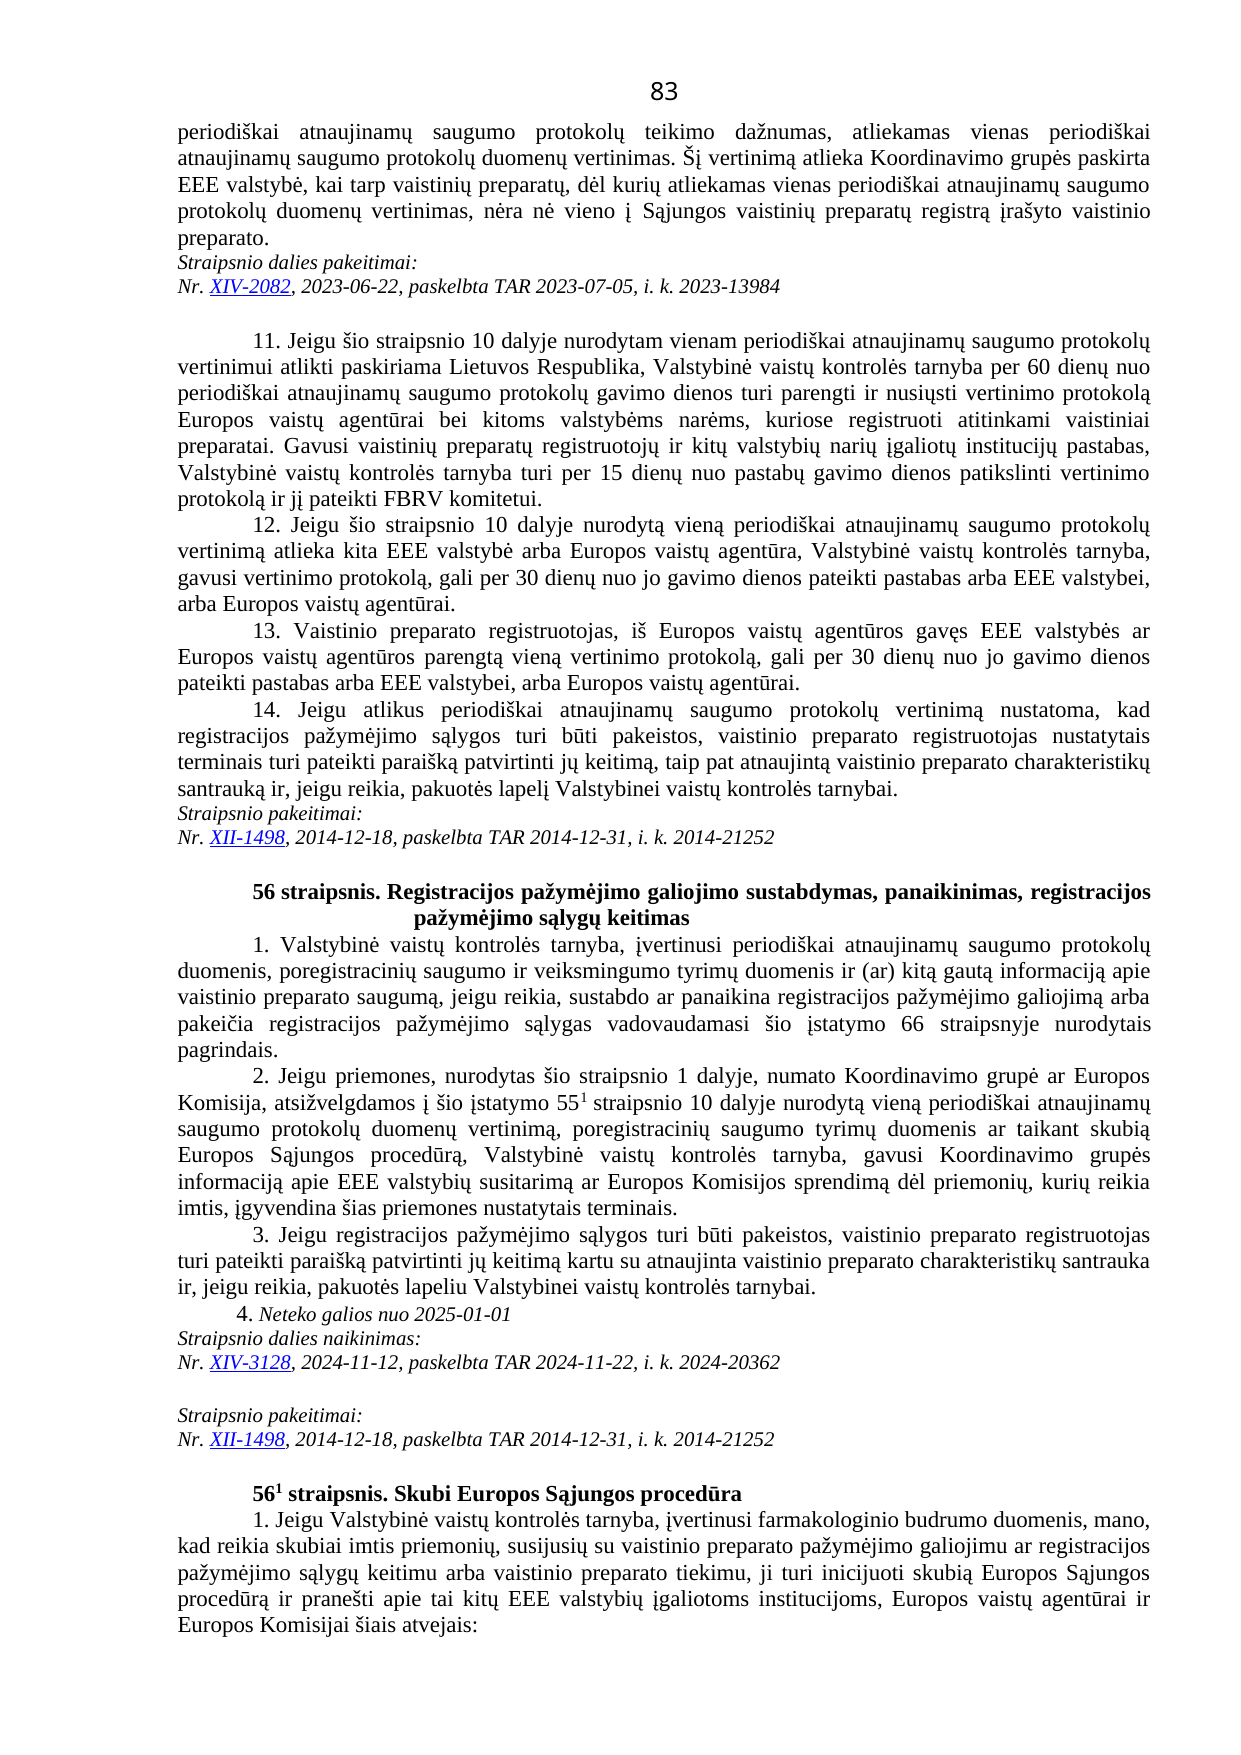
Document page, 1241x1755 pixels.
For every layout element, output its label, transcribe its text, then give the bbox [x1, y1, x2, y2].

text Straipsnio pakeitimai: [177, 1403, 1152, 1427]
text 1. Jeigu Valstybinė vaistų kontrolės tarnyba, įvertinusi farmakologinio budrumo duomenis, mano, kad reikia skubiai imtis priemonių, susijusių su vaistinio preparato pažymėjimo galiojimu ar registracijos pažymėjimo sąlygų keitimu arba vaistinio preparato tiekimu, ji turi inicijuoti skubią Europos Sąjungos procedūrą ir pranešti apie tai kitų EEE valstybių įgaliotoms institucijoms, Europos vaistų agentūrai ir Europos Komisijai šiais atvejais: [177, 1506, 1152, 1638]
text Nr. XII-1498, 2014-12-18, paskelbta TAR 2014-12-31, i. k. 2014-21252 [177, 1427, 1152, 1451]
text 11. Jeigu šio straipsnio 10 dalyje nurodytam vienam periodiškai atnaujinamų saugumo protokolų vertinimui atlikti paskiriama Lietuvos Respublika, Valstybinė vaistų kontrolės tarnyba per 60 dienų nuo periodiškai atnaujinamų saugumo protokolų gavimo dienos turi parengti ir nusiųsti vertinimo protokolą Europos vaistų agentūrai bei kitoms valstybėms narėms, kuriose registruoti atitinkami vaistiniai preparatai. Gavusi vaistinių preparatų registruotojų ir kitų valstybių narių įgaliotų institucijų pastabas, Valstybinė vaistų kontrolės tarnyba turi per 15 dienų nuo pastabų gavimo dienos patikslinti vertinimo protokolą ir jį pateikti FBRV komitetui. [177, 327, 1152, 511]
text Straipsnio dalies pakeitimai: [177, 250, 1152, 274]
text Straipsnio pakeitimai: [177, 801, 1152, 825]
text Straipsnio dalies naikinimas: [177, 1326, 1152, 1350]
text Nr. XIV-2082, 2023-06-22, paskelbta TAR 2023-07-05, i. k. 2023-13984 [177, 274, 1152, 298]
text 561 straipsnis. Skubi Europos Sąjungos procedūra [177, 1480, 1152, 1506]
text 12. Jeigu šio straipsnio 10 dalyje nurodytą vieną periodiškai atnaujinamų saugumo protokolų vertinimą atlieka kita EEE valstybė arba Europos vaistų agentūra, Valstybinė vaistų kontrolės tarnyba, gavusi vertinimo protokolą, gali per 30 dienų nuo jo gavimo dienos pateikti pastabas arba EEE valstybei, arba Europos vaistų agentūrai. [177, 511, 1152, 617]
text Nr. XIV-3128, 2024-11-12, paskelbta TAR 2024-11-22, i. k. 2024-20362 [177, 1350, 1152, 1374]
text 13. Vaistinio preparato registruotojas, iš Europos vaistų agentūros gavęs EEE valstybės ar Europos vaistų agentūros parengtą vieną vertinimo protokolą, gali per 30 dienų nuo jo gavimo dienos pateikti pastabas arba EEE valstybei, arba Europos vaistų agentūrai. [177, 617, 1152, 696]
text 1. Valstybinė vaistų kontrolės tarnyba, įvertinusi periodiškai atnaujinamų saugumo protokolų duomenis, poregistracinių saugumo ir veiksmingumo tyrimų duomenis ir (ar) kitą gautą informaciją apie vaistinio preparato saugumą, jeigu reikia, sustabdo ar panaikina registracijos pažymėjimo galiojimą arba pakeičia registracijos pažymėjimo sąlygas vadovaudamasi šio įstatymo 66 straipsnyje nurodytais pagrindais. [177, 931, 1152, 1062]
text 14. Jeigu atlikus periodiškai atnaujinamų saugumo protokolų vertinimą nustatoma, kad registracijos pažymėjimo sąlygos turi būti pakeistos, vaistinio preparato registruotojas nustatytais terminais turi pateikti paraišką patvirtinti jų keitimą, taip pat atnaujintą vaistinio preparato charakteristikų santrauką ir, jeigu reikia, pakuotės lapelį Valstybinei vaistų kontrolės tarnybai. [177, 696, 1152, 801]
text 4. Neteko galios nuo 2025-01-01 [177, 1300, 1152, 1326]
text 2. Jeigu priemones, nurodytas šio straipsnio 1 dalyje, numato Koordinavimo grupė ar Europos Komisija, atsižvelgdamos į šio įstatymo 551 straipsnio 10 dalyje nurodytą vieną periodiškai atnaujinamų saugumo protokolų duomenų vertinimą, poregistracinių saugumo tyrimų duomenis ar taikant skubią Europos Sąjungos procedūrą, Valstybinė vaistų kontrolės tarnyba, gavusi Koordinavimo grupės informaciją apie EEE valstybių susitarimą ar Europos Komisijos sprendimą dėl priemonių, kurių reikia imtis, įgyvendina šias priemones nustatytais terminais. [177, 1062, 1152, 1221]
text 56 straipsnis. Registracijos pažymėjimo galiojimo sustabdymas, panaikinimas, registracijos pažymėjimo sąlygų keitimas [252, 878, 1152, 931]
text periodiškai atnaujinamų saugumo protokolų teikimo dažnumas, atliekamas vienas periodiškai atnaujinamų saugumo protokolų duomenų vertinimas. Šį vertinimą atlieka Koordinavimo grupės paskirta EEE valstybė, kai tarp vaistinių preparatų, dėl kurių atliekamas vienas periodiškai atnaujinamų saugumo protokolų duomenų vertinimas, nėra nė vieno į Sąjungos vaistinių preparatų registrą įrašyto vaistinio preparato. [177, 118, 1152, 250]
text 3. Jeigu registracijos pažymėjimo sąlygos turi būti pakeistos, vaistinio preparato registruotojas turi pateikti paraišką patvirtinti jų keitimą kartu su atnaujinta vaistinio preparato charakteristikų santrauka ir, jeigu reikia, pakuotės lapeliu Valstybinei vaistų kontrolės tarnybai. [177, 1221, 1152, 1300]
text Nr. XII-1498, 2014-12-18, paskelbta TAR 2014-12-31, i. k. 2014-21252 [177, 825, 1152, 849]
